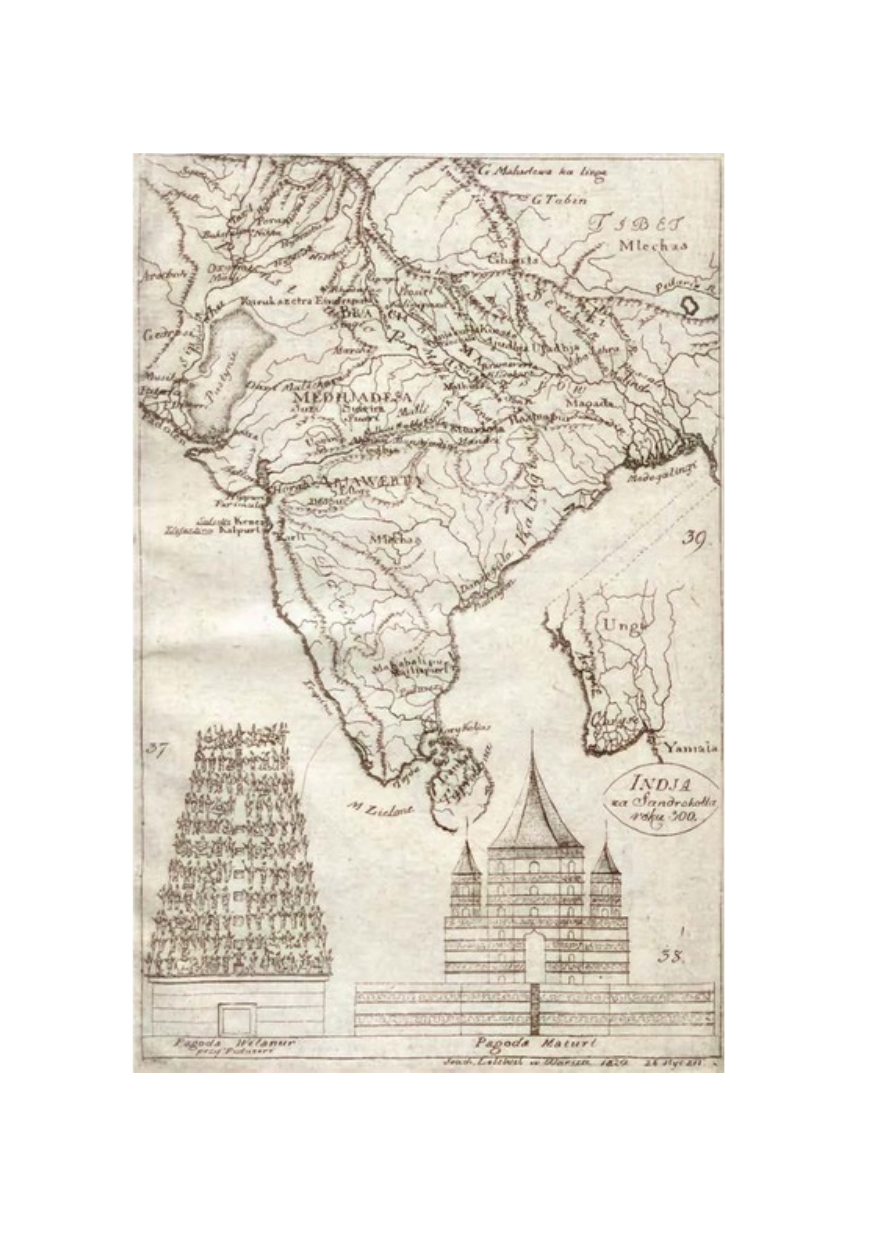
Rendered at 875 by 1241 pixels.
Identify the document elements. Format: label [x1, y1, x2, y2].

picture [132, 153, 725, 1073]
